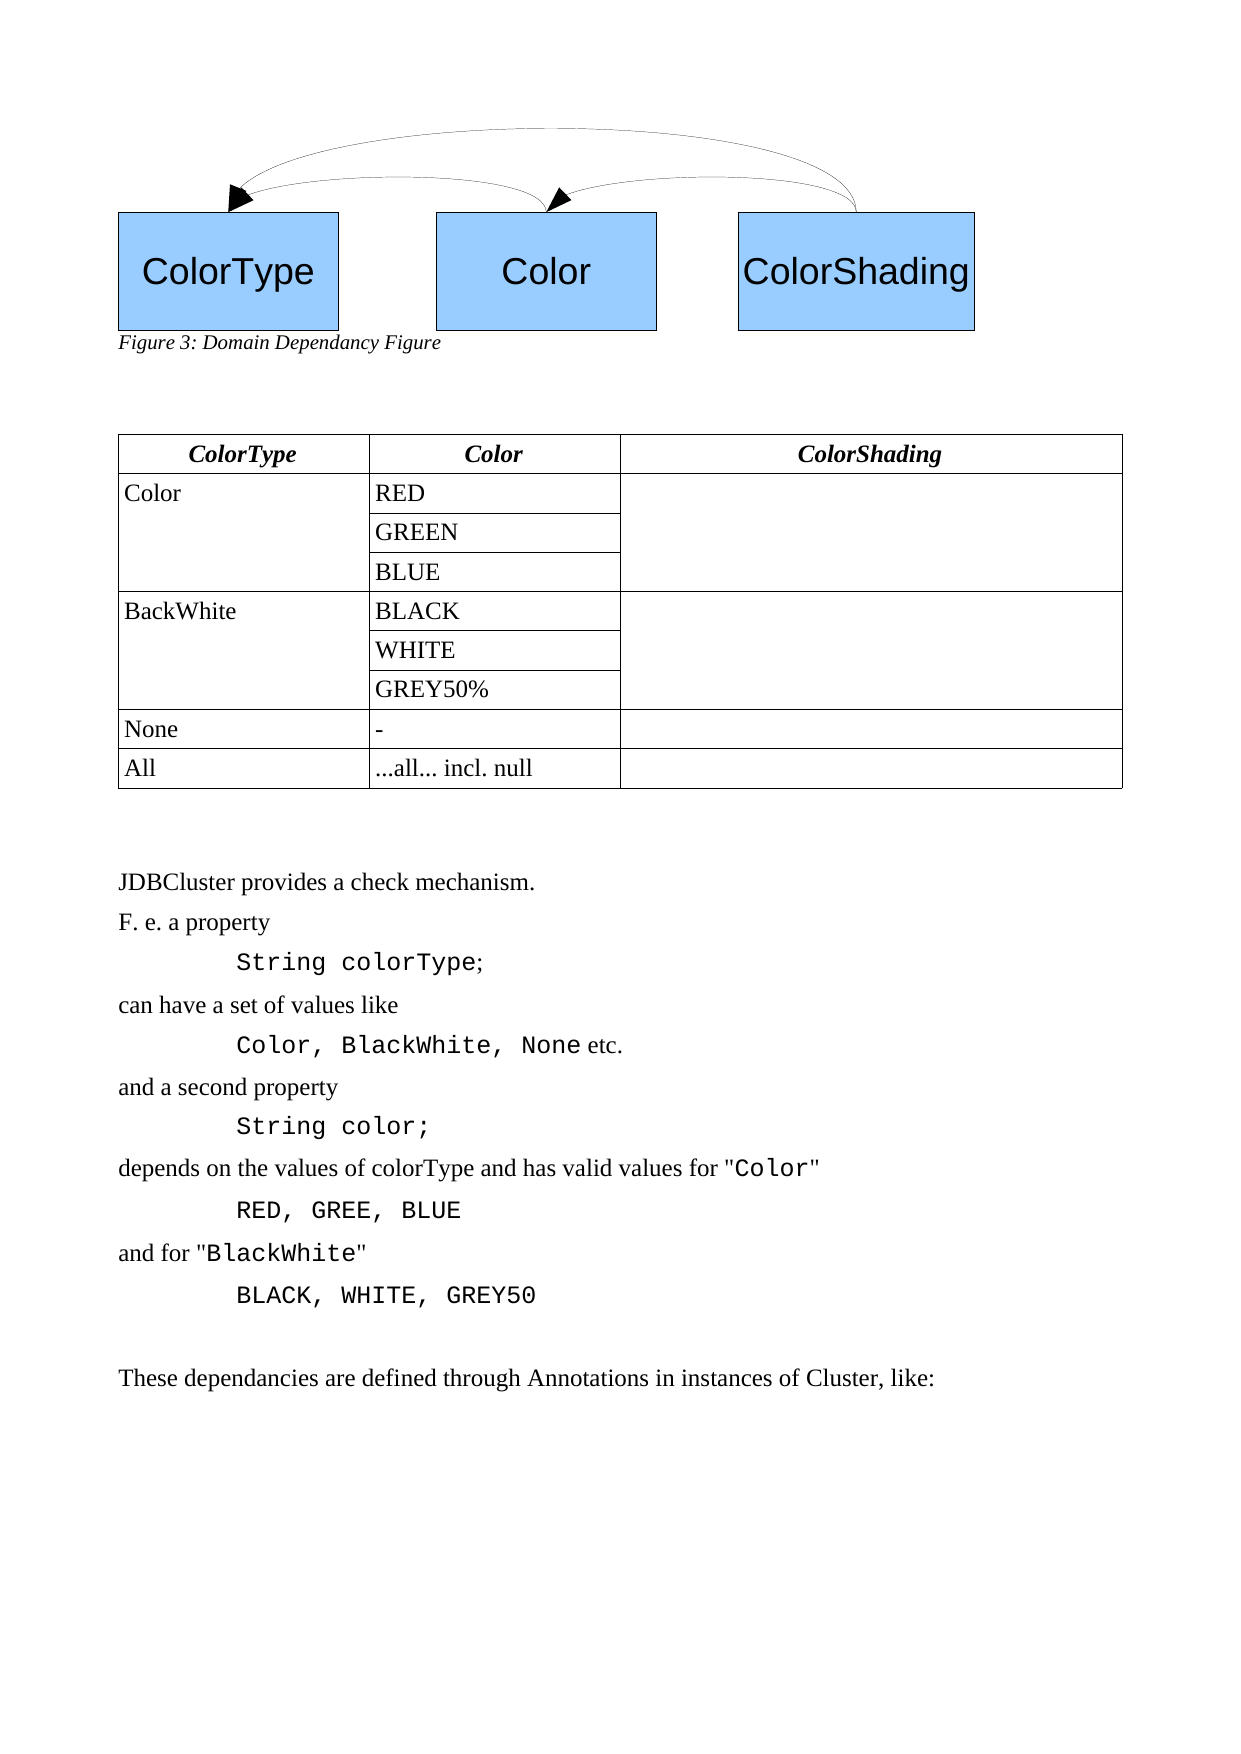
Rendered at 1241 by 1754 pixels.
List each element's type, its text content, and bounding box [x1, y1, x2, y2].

table_cell GREY50% [370, 671, 620, 709]
text String colorType; [118, 948, 1122, 978]
table_cell ...all... incl. null [370, 749, 620, 788]
table_header ColorType [119, 435, 369, 473]
text BLACK, WHITE, GREY50 [118, 1281, 1122, 1311]
table_cell BLUE [370, 553, 620, 591]
text Color, BlackWhite, None etc. [118, 1031, 1122, 1061]
table_cell Color [119, 474, 369, 591]
table_header ColorShading [621, 435, 1122, 473]
table_cell None [119, 710, 369, 748]
text [740, 143, 974, 212]
text RED, GREE, BLUE [118, 1197, 1122, 1226]
table_cell - [370, 710, 620, 748]
table_cell [621, 710, 1122, 748]
text Figure 3: Domain Dependancy Figure [118, 178, 974, 354]
text [118, 143, 356, 212]
text [242, 143, 854, 210]
text F. e. a property [118, 908, 1122, 936]
table_cell [621, 592, 1122, 709]
table_header BLACK [370, 592, 620, 630]
text JDBCluster provides a check mechanism. [118, 868, 1122, 896]
text can have a set of values like [118, 991, 1122, 1018]
text depends on the values of colorType and has valid values for "Color" [118, 1154, 1122, 1184]
table_cell [621, 749, 1122, 788]
table_cell All [119, 749, 369, 788]
text and a second property [118, 1073, 1122, 1101]
table_cell WHITE [370, 631, 620, 670]
text String color; [118, 1113, 1122, 1142]
table_header RED [370, 474, 620, 513]
text These dependancies are defined through Annotations in instances of Cluster, like: [118, 1364, 1122, 1391]
table_cell GREEN [370, 514, 620, 552]
text and for "BlackWhite" [118, 1239, 1122, 1269]
table_cell [621, 474, 1122, 591]
table_header Color [370, 435, 620, 473]
table_cell BackWhite [119, 592, 369, 709]
